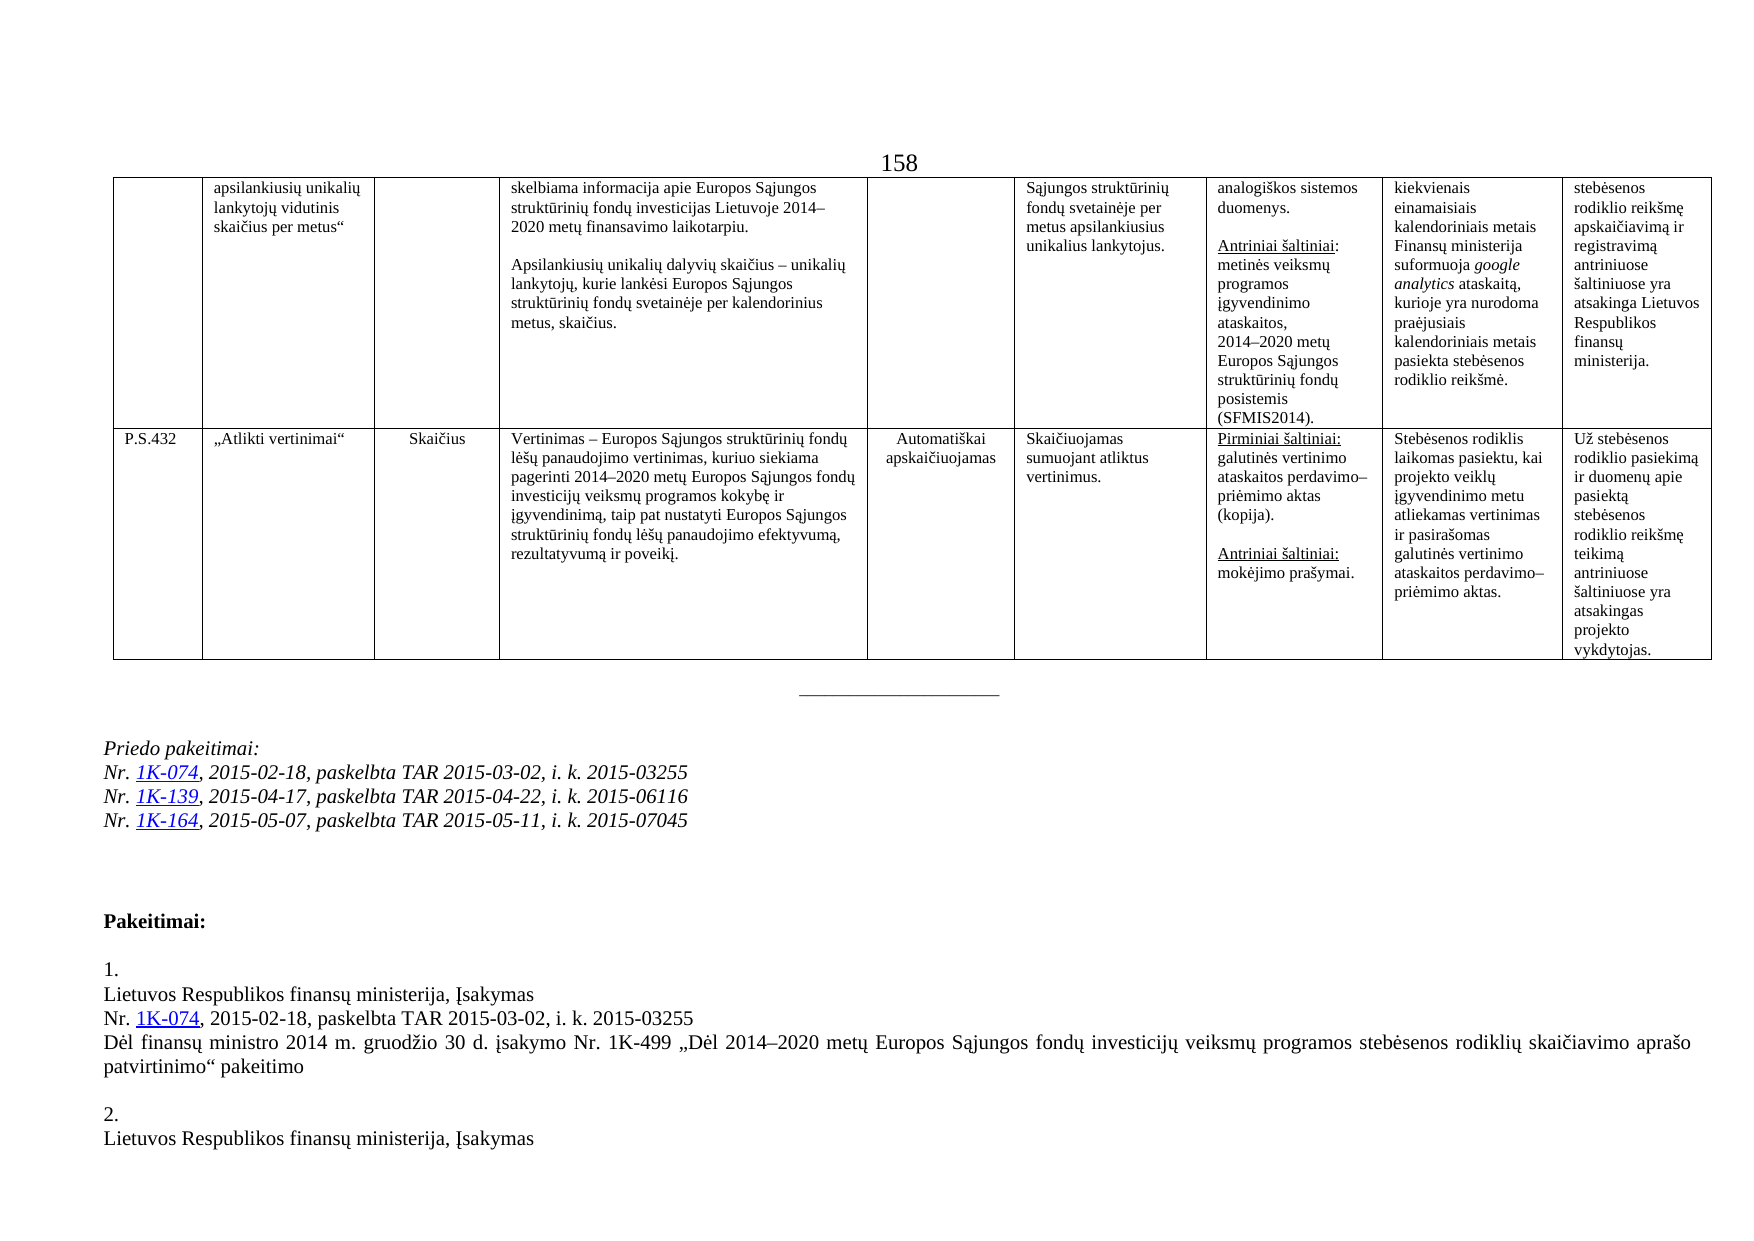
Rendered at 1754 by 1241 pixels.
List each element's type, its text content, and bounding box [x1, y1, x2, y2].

table_cell Pirminiai šaltiniai: galutinės vertinimo ataskaitos perdavimo– priėmimo aktas (kopija). Antriniai šaltiniai: mokėjimo prašymai. [1207, 429, 1382, 658]
text Nr. 1K-164, 2015-05-07, paskelbta TAR 2015-05-11, i. k. 2015-07045 [103, 808, 1695, 832]
text Dėl finansų ministro 2014 m. gruodžio 30 d. įsakymo Nr. 1K-499 „Dėl 2014–2020 metų Europos Sąjungos fondų investicijų veiksmų programos stebėsenos rodiklių skaičiavimo aprašo patvirtinimo“ pakeitimo [103, 1029, 1695, 1078]
table_cell Už stebėsenos rodiklio pasiekimą ir duomenų apie pasiektą stebėsenos rodiklio reikšmę teikimą antriniuose šaltiniuose yra atsakingas projekto vykdytojas. [1563, 429, 1711, 658]
text Nr. 1K-074, 2015-02-18, paskelbta TAR 2015-03-02, i. k. 2015-03255 [103, 1006, 1695, 1029]
table_cell Stebėsenos rodiklis laikomas pasiektu, kai projekto veiklų įgyvendinimo metu atliekamas vertinimas ir pasirašomas galutinės vertinimo ataskaitos perdavimo–priėmimo aktas. [1383, 429, 1562, 658]
table_cell [375, 178, 499, 427]
table_cell Vertinimas – Europos Sąjungos struktūrinių fondų lėšų panaudojimo vertinimas, kuriuo siekiama pagerinti 2014–2020 metų Europos Sąjungos fondų investicijų veiksmų programos kokybę ir įgyvendinimą, taip pat nustatyti Europos Sąjungos struktūrinių fondų lėšų panaudojimo efektyvumą, rezultatyvumą ir poveikį. [500, 429, 867, 658]
table_cell Automatiškai apskaičiuojamas [868, 429, 1014, 658]
table_cell Skaičiuojamas sumuojant atliktus vertinimus. [1015, 429, 1206, 658]
table_cell „Atlikti vertinimai“ [203, 429, 374, 658]
table_cell skelbiama informacija apie Europos Sąjungos struktūrinių fondų investicijas Lietuvoje 2014–2020 metų finansavimo laikotarpiu. Apsilankiusių unikalių dalyvių skaičius – unikalių lankytojų, kurie lankėsi Europos Sąjungos struktūrinių fondų svetainėje per kalendorinius metus, skaičius. [500, 178, 867, 427]
table_cell analogiškos sistemos duomenys. Antriniai šaltiniai: metinės veiksmų programos įgyvendinimo ataskaitos, 2014–2020 metų Europos Sąjungos struktūrinių fondų posistemis (SFMIS2014). [1207, 178, 1382, 427]
text Priedo pakeitimai: [103, 736, 1695, 760]
text 1. [103, 957, 1695, 981]
table_cell Sąjungos struktūrinių fondų svetainėje per metus apsilankiusius unikalius lankytojus. [1015, 178, 1206, 427]
table_cell [114, 178, 202, 427]
table_cell [868, 178, 1014, 427]
table_cell kiekvienais einamaisiais kalendoriniais metais Finansų ministerija suformuoja google analytics ataskaitą, kurioje yra nurodoma praėjusiais kalendoriniais metais pasiekta stebėsenos rodiklio reikšmė. [1383, 178, 1562, 427]
text Lietuvos Respublikos finansų ministerija, Įsakymas [103, 1126, 1695, 1150]
text Nr. 1K-139, 2015-04-17, paskelbta TAR 2015-04-22, i. k. 2015-06116 [103, 784, 1695, 808]
table_cell stebėsenos rodiklio reikšmę apskaičiavimą ir registravimą antriniuose šaltiniuose yra atsakinga Lietuvos Respublikos finansų ministerija. [1563, 178, 1711, 427]
table_cell Skaičius [375, 429, 499, 658]
text Pakeitimai: [103, 909, 1695, 933]
text Nr. 1K-074, 2015-02-18, paskelbta TAR 2015-03-02, i. k. 2015-03255 [103, 760, 1695, 784]
table_cell apsilankiusių unikalių lankytojų vidutinis skaičius per metus“ [203, 178, 374, 427]
text ________________________ [103, 679, 1695, 698]
table_cell P.S.432 [114, 429, 202, 658]
text Lietuvos Respublikos finansų ministerija, Įsakymas [103, 981, 1695, 1006]
text 2. [103, 1102, 1695, 1126]
